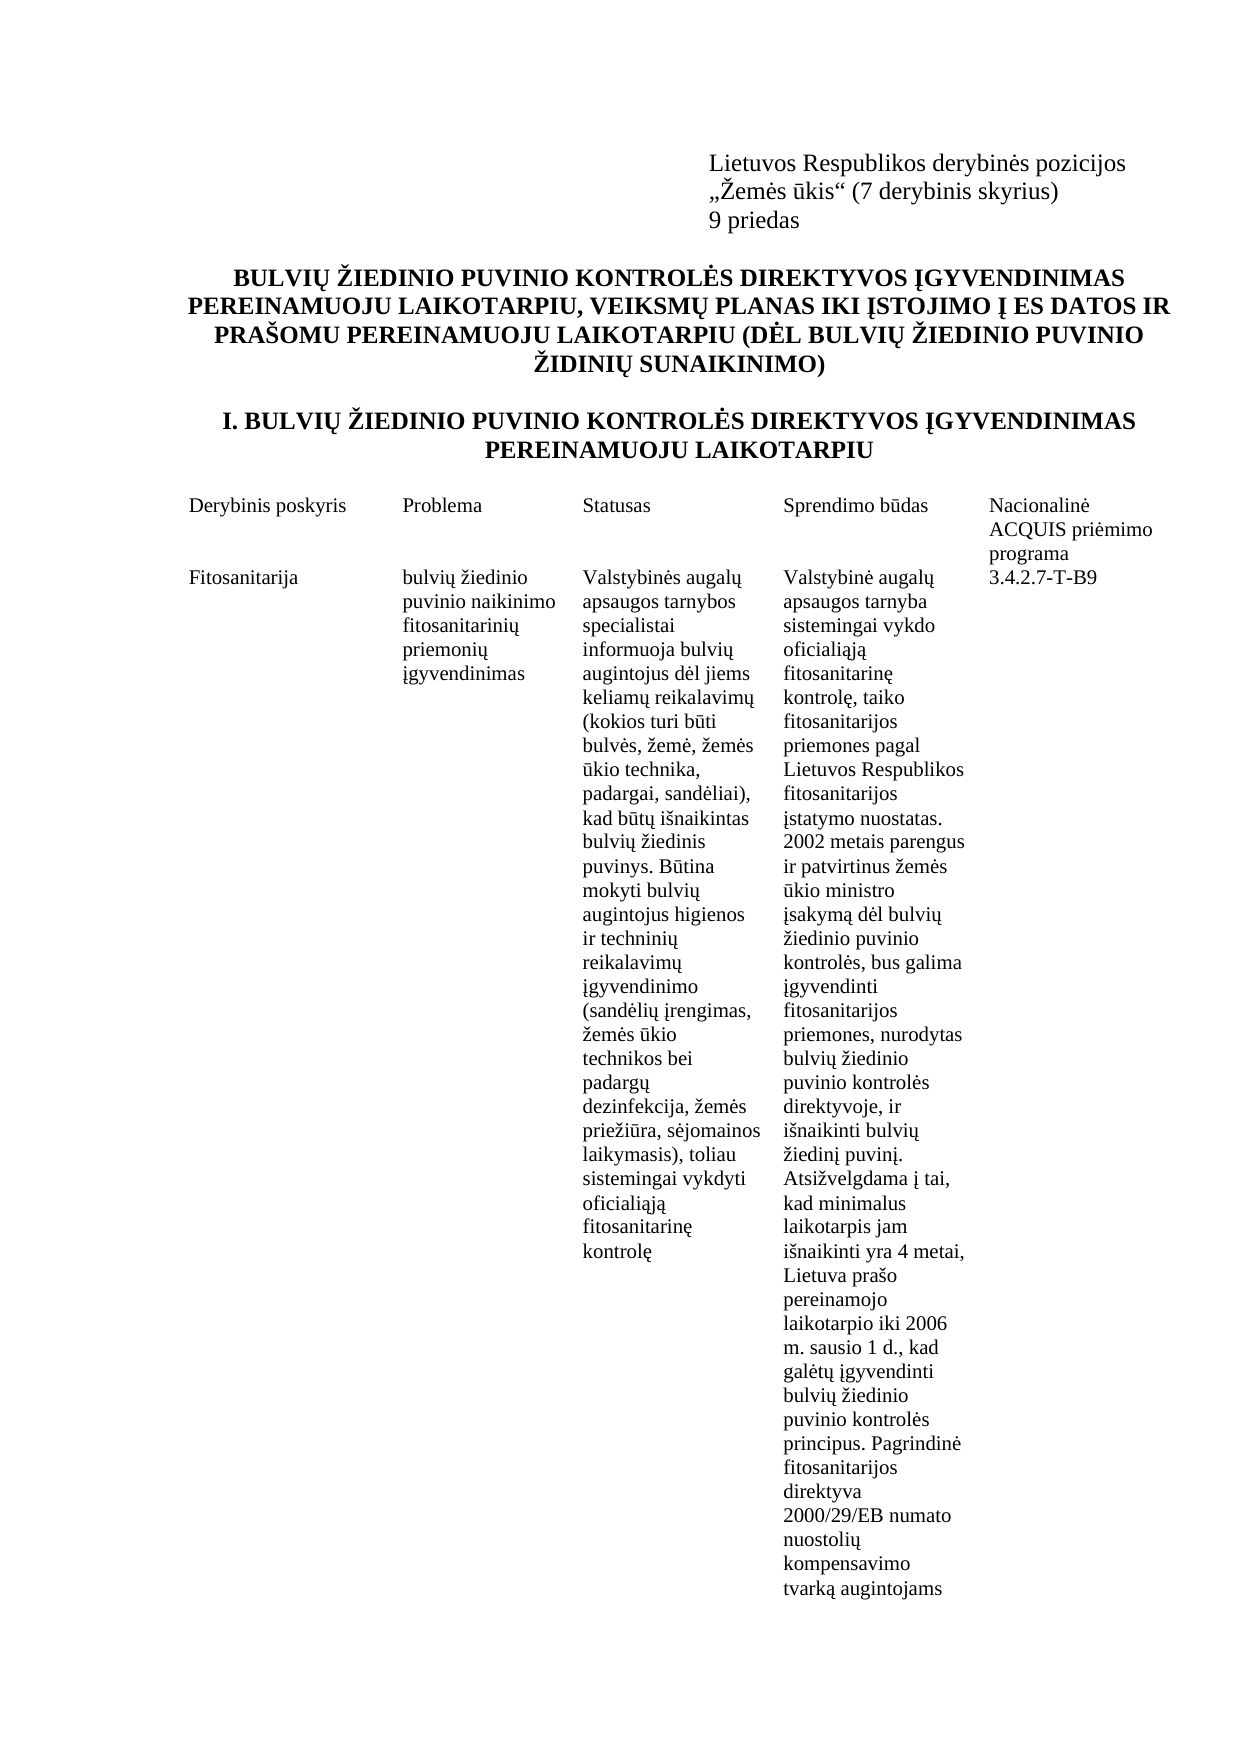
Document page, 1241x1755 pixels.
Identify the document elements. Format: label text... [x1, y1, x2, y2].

text I. BULVIŲ ŽIEDINIO PUVINIO KONTROLĖS DIREKTYVOS ĮGYVENDINIMAS PEREINAMUOJU LAIKOTARPIU [177, 406, 1181, 464]
table_header Nacionalinė ACQUIS priėmimo programa [978, 493, 1181, 565]
table_cell Valstybinės augalų apsaugos tarnybos specialistai informuoja bulvių augintojus dėl jiems keliamų reikalavimų (kokios turi būti bulvės, žemė, žemės ūkio technika, padargai, sandėliai), kad būtų išnaikintas bulvių žiedinis puvinys. Būtina mokyti bulvių augintojus higienos ir techninių reikalavimų įgyvendinimo (sandėlių įrengimas, žemės ūkio technikos bei padargų dezinfekcija, žemės priežiūra, sėjomainos laikymasis), toliau sistemingai vykdyti oficialiąją fitosanitarinę kontrolę [571, 565, 772, 1599]
table_cell Fitosanitarija [177, 565, 391, 1599]
text BULVIŲ ŽIEDINIO PUVINIO KONTROLĖS DIREKTYVOS ĮGYVENDINIMAS PEREINAMUOJU LAIKOTARPIU, VEIKSMŲ PLANAS IKI ĮSTOJIMO Į ES DATOS IR PRAŠOMU PEREINAMUOJU LAIKOTARPIU (DĖL BULVIŲ ŽIEDINIO PUVINIO ŽIDINIŲ SUNAIKINIMO) [177, 263, 1181, 378]
text 9 priedas [177, 205, 1181, 234]
text Lietuvos Respublikos derybinės pozicijos [177, 148, 1181, 176]
table_cell bulvių žiedinio puvinio naikinimo fitosanitarinių priemonių įgyvendinimas [391, 565, 571, 1599]
table_header Problema [391, 493, 571, 565]
table_header Derybinis poskyris [177, 493, 391, 565]
table_header Statusas [571, 493, 772, 565]
text „Žemės ūkis“ (7 derybinis skyrius) [177, 176, 1181, 205]
table_cell 3.4.2.7-T-B9 [978, 565, 1181, 1599]
table_header Sprendimo būdas [772, 493, 978, 565]
table_cell Valstybinė augalų apsaugos tarnyba sistemingai vykdo oficialiąją fitosanitarinę kontrolę, taiko fitosanitarijos priemones pagal Lietuvos Respublikos fitosanitarijos įstatymo nuostatas. 2002 metais parengus ir patvirtinus žemės ūkio ministro įsakymą dėl bulvių žiedinio puvinio kontrolės, bus galima įgyvendinti fitosanitarijos priemones, nurodytas bulvių žiedinio puvinio kontrolės direktyvoje, ir išnaikinti bulvių žiedinį puvinį. Atsižvelgdama į tai, kad minimalus laikotarpis jam išnaikinti yra 4 metai, Lietuva prašo pereinamojo laikotarpio iki 2006 m. sausio 1 d., kad galėtų įgyvendinti bulvių žiedinio puvinio kontrolės principus. Pagrindinė fitosanitarijos direktyva 2000/29/EB numato nuostolių kompensavimo tvarką augintojams [772, 565, 978, 1599]
